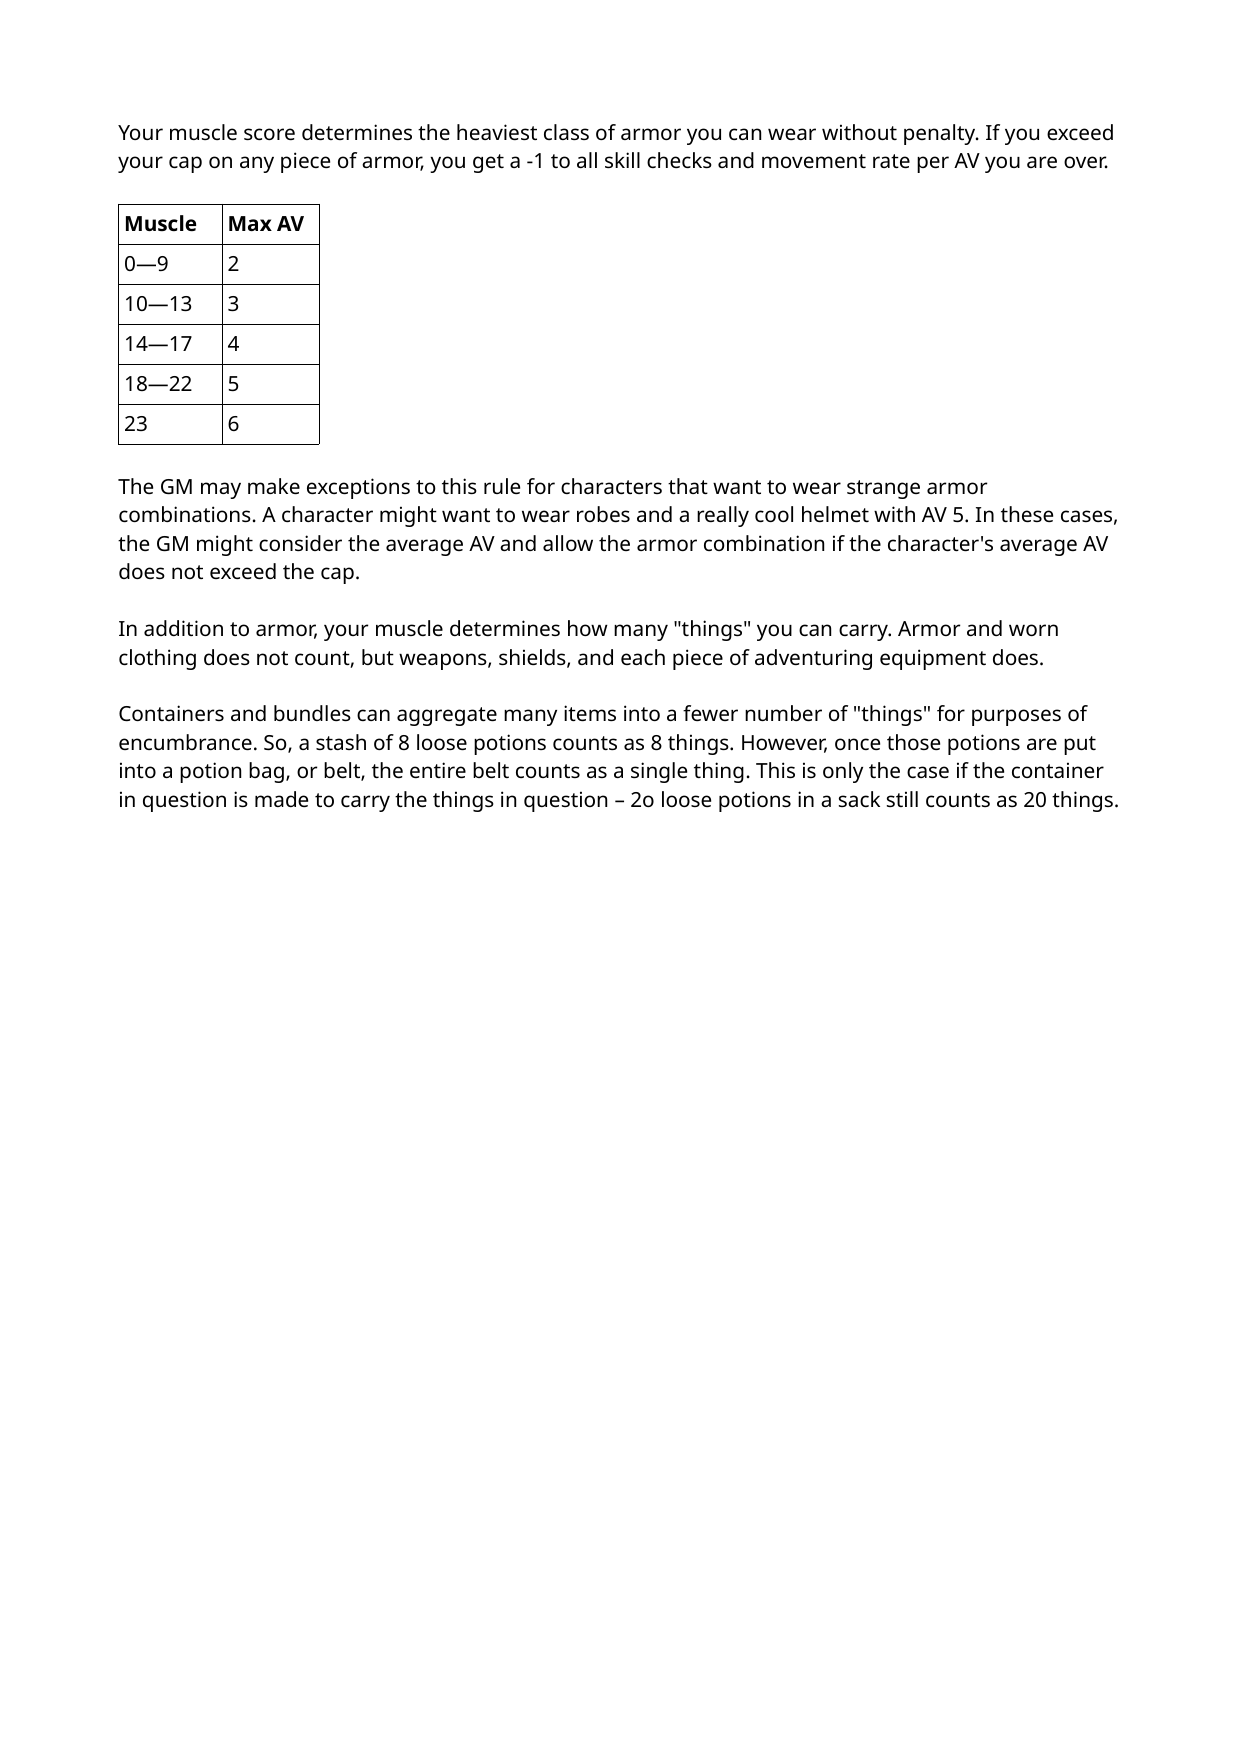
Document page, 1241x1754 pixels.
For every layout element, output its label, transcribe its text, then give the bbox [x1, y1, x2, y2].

table_cell 5 [223, 365, 319, 403]
table_cell 14—17 [119, 325, 222, 363]
text Containers and bundles can aggregate many items into a fewer number of "things" for purposes of encumbrance. So, a stash of 8 loose potions counts as 8 things. However, once those potions are put into a potion bag, or belt, the entire belt counts as a single thing. This is only the case if the container in question is made to carry the things in question – 2o loose potions in a sack still counts as 20 things. [118, 699, 1122, 813]
text The GM may make exceptions to this rule for characters that want to wear strange armor combinations. A character might want to wear robes and a really cool helmet with AV 5. In these cases, the GM might consider the average AV and allow the armor combination if the character's average AV does not exceed the cap. [118, 472, 1122, 586]
table_cell 18—22 [119, 365, 222, 403]
table_header Muscle [119, 205, 222, 243]
text Your muscle score determines the heaviest class of armor you can wear without penalty. If you exceed your cap on any piece of armor, you get a -1 to all skill checks and movement rate per AV you are over. [118, 118, 1122, 175]
table_cell 4 [223, 325, 319, 363]
text In addition to armor, your muscle determines how many "things" you can carry. Armor and worn clothing does not count, but weapons, shields, and each piece of adventuring equipment does. [118, 614, 1122, 671]
table_cell 2 [223, 245, 319, 283]
table_cell 0—9 [119, 245, 222, 283]
table_cell 6 [223, 405, 319, 443]
table_cell 3 [223, 285, 319, 323]
table_cell 23 [119, 405, 222, 443]
table_cell 10—13 [119, 285, 222, 323]
table_header Max AV [223, 205, 319, 243]
